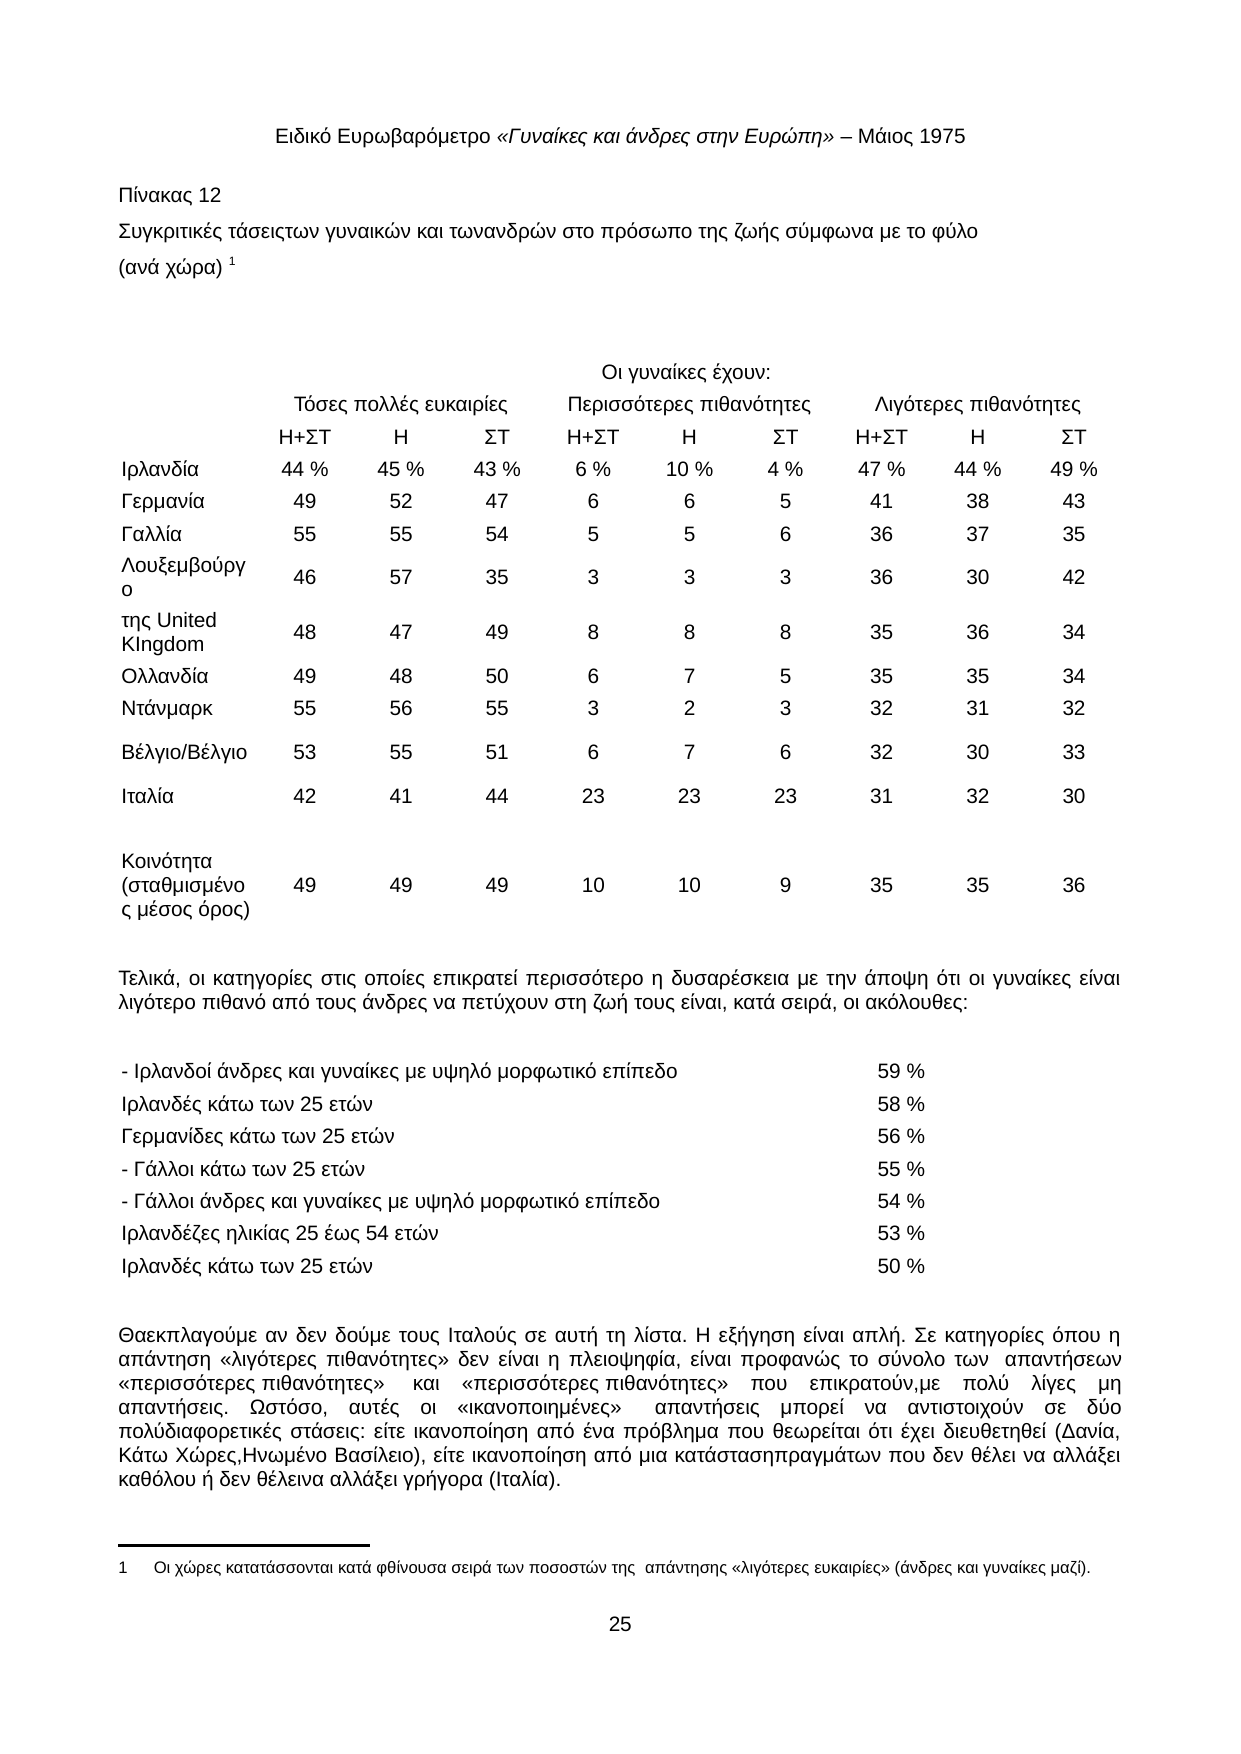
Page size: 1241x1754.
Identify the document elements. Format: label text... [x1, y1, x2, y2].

table_cell Ιρλανδές κάτω των 25 ετών [118, 1088, 832, 1120]
table_cell 10 [545, 845, 641, 924]
table_cell 8 [737, 604, 833, 659]
table_cell 38 [930, 485, 1026, 517]
table_cell 32 [834, 692, 929, 724]
table_cell [118, 813, 257, 845]
table_cell 7 [641, 660, 737, 692]
table_cell Η+ΣΤ [257, 420, 353, 453]
table_cell 35 [930, 660, 1026, 692]
table_cell 35 [834, 604, 929, 659]
table_header 59 % [832, 1055, 970, 1087]
table_cell 50 [449, 660, 545, 692]
table_cell 6 [641, 485, 737, 517]
table_cell 43 [1026, 485, 1122, 517]
table_cell 6 [737, 724, 833, 780]
table_cell [545, 813, 641, 845]
table_cell 6 [545, 660, 641, 692]
table_cell 31 [834, 780, 929, 812]
table_cell 44 % [257, 453, 353, 485]
table_cell 35 [834, 845, 929, 924]
table_header [118, 356, 257, 388]
table_cell 44 [449, 780, 545, 812]
table_cell Η [641, 420, 737, 453]
table_cell 3 [737, 692, 833, 724]
table_cell 10 % [641, 453, 737, 485]
table_cell 49 [257, 845, 353, 924]
table_cell 47 % [834, 453, 929, 485]
table_cell Ιρλανδές κάτω των 25 ετών [118, 1249, 832, 1282]
table_cell 51 [449, 724, 545, 780]
table_cell 36 [834, 518, 929, 550]
table_cell 35 [1026, 518, 1122, 550]
table_cell 47 [353, 604, 449, 659]
text Οι χώρες κατατάσσονται κατά φθίνουσα σειρά των ποσοστών της απάντησης «λιγότερες ευκαιρίες» (άνδρες και γυναίκες μαζί). [118, 1557, 1122, 1577]
table_cell 37 [930, 518, 1026, 550]
table_cell 34 [1026, 660, 1122, 692]
table_cell 30 [1026, 780, 1122, 812]
table_cell 6 [737, 518, 833, 550]
table_cell 3 [545, 692, 641, 724]
table_cell 55 [449, 692, 545, 724]
table_cell Ιταλία [118, 780, 257, 812]
table_cell [1026, 813, 1122, 845]
table_cell 6 % [545, 453, 641, 485]
table_cell 57 [353, 550, 449, 604]
table_cell 46 [257, 550, 353, 604]
table_cell 55 [257, 692, 353, 724]
table_header - Ιρλανδοί άνδρες και γυναίκες με υψηλό μορφωτικό επίπεδο [118, 1055, 832, 1087]
table_cell 36 [930, 604, 1026, 659]
table_cell 42 [1026, 550, 1122, 604]
table_cell 23 [545, 780, 641, 812]
table_cell [257, 813, 353, 845]
table_cell ΣΤ [737, 420, 833, 453]
table_cell 30 [930, 550, 1026, 604]
table_cell 56 % [832, 1120, 970, 1152]
table_cell 35 [930, 845, 1026, 924]
table_cell 56 [353, 692, 449, 724]
table_cell Τόσες πολλές ευκαιρίες [257, 388, 545, 420]
table_cell 8 [545, 604, 641, 659]
table_cell 55 % [832, 1152, 970, 1184]
text Θαεκπλαγούμε αν δεν δούμε τους Ιταλούς σε αυτή τη λίστα. Η εξήγηση είναι απλή. Σε κατηγορίες όπου η απάντηση «λιγότερες πιθανότητες» δεν είναι η πλειοψηφία, είναι προφανώς το σύνολο των απαντήσεων «περισσότερες πιθανότητες» και «περισσότερες πιθανότητες» που επικρατούν,με πολύ λίγες μη απαντήσεις. Ωστόσο, αυτές οι «ικανοποιημένες» απαντήσεις μπορεί να αντιστοιχούν σε δύο πολύδιαφορετικές στάσεις: είτε ικανοποίηση από ένα πρόβλημα που θεωρείται ότι έχει διευθετηθεί (Δανία, Κάτω Χώρες,Ηνωμένο Βασίλειο), είτε ικανοποίηση από μια κατάστασηπραγμάτων που δεν θέλει να αλλάξει καθόλου ή δεν θέλεινα αλλάξει γρήγορα (Ιταλία). [118, 1323, 1122, 1491]
table_cell 50 % [832, 1249, 970, 1282]
text Τελικά, οι κατηγορίες στις οποίες επικρατεί περισσότερο η δυσαρέσκεια με την άποψη ότι οι γυναίκες είναι λιγότερο πιθανό από τους άνδρες να πετύχουν στη ζωή τους είναι, κατά σειρά, οι ακόλουθες: [118, 966, 1122, 1013]
table_cell [930, 813, 1026, 845]
table_cell 31 [930, 692, 1026, 724]
table_cell Ολλανδία [118, 660, 257, 692]
table_cell 7 [641, 724, 737, 780]
table_cell - Γάλλοι κάτω των 25 ετών [118, 1152, 832, 1184]
table_cell - Γάλλοι άνδρες και γυναίκες με υψηλό μορφωτικό επίπεδο [118, 1185, 832, 1217]
table_cell 5 [737, 660, 833, 692]
table_cell 41 [834, 485, 929, 517]
table_cell 4 % [737, 453, 833, 485]
table_cell 44 % [930, 453, 1026, 485]
table_cell 5 [737, 485, 833, 517]
table_cell 32 [1026, 692, 1122, 724]
table_cell 32 [930, 780, 1026, 812]
table_header Οι γυναίκες έχουν: [257, 356, 1122, 388]
table_cell Γερμανία [118, 485, 257, 517]
text (ανά χώρα) [118, 254, 1122, 278]
table_cell 47 [449, 485, 545, 517]
table_cell 9 [737, 845, 833, 924]
table_cell 53 % [832, 1217, 970, 1249]
table_cell 54 % [832, 1185, 970, 1217]
text Πίνακας 12 [118, 183, 1122, 207]
table_cell 5 [641, 518, 737, 550]
table_cell 58 % [832, 1088, 970, 1120]
table_cell [118, 420, 257, 453]
table_cell 48 [257, 604, 353, 659]
table_cell 49 [353, 845, 449, 924]
table_cell 54 [449, 518, 545, 550]
text Συγκριτικές τάσειςτων γυναικών και τωνανδρών στο πρόσωπο της ζωής σύμφωνα με το φύλο [118, 219, 1122, 243]
table_cell [641, 813, 737, 845]
table_cell 6 [545, 485, 641, 517]
table_cell 8 [641, 604, 737, 659]
table_cell Η+ΣΤ [834, 420, 929, 453]
table_cell 49 [257, 485, 353, 517]
table_cell [449, 813, 545, 845]
table_cell Λιγότερες πιθανότητες [834, 388, 1122, 420]
table_cell 23 [737, 780, 833, 812]
table_cell 52 [353, 485, 449, 517]
table_cell Η+ΣΤ [545, 420, 641, 453]
table_cell 3 [737, 550, 833, 604]
table_cell 53 [257, 724, 353, 780]
table_cell 30 [930, 724, 1026, 780]
table_cell ΣΤ [449, 420, 545, 453]
table_cell 49 [449, 604, 545, 659]
table_cell 49 % [1026, 453, 1122, 485]
table_cell Ιρλανδία [118, 453, 257, 485]
table_cell 36 [1026, 845, 1122, 924]
table_cell 49 [449, 845, 545, 924]
table_cell [353, 813, 449, 845]
table_cell Λουξεμβούργο [118, 550, 257, 604]
table_cell 32 [834, 724, 929, 780]
table_cell 42 [257, 780, 353, 812]
table_cell Περισσότερες πιθανότητες [545, 388, 833, 420]
table_cell 43 % [449, 453, 545, 485]
table_cell 36 [834, 550, 929, 604]
table_cell Η [353, 420, 449, 453]
table_cell Ιρλανδέζες ηλικίας 25 έως 54 ετών [118, 1217, 832, 1249]
table_cell 2 [641, 692, 737, 724]
table_cell 55 [257, 518, 353, 550]
table_cell 3 [545, 550, 641, 604]
table_cell 6 [545, 724, 641, 780]
table_cell 41 [353, 780, 449, 812]
table_cell [118, 388, 257, 420]
table_cell 49 [257, 660, 353, 692]
table_cell 5 [545, 518, 641, 550]
table_cell 35 [834, 660, 929, 692]
table_cell ΣΤ [1026, 420, 1122, 453]
table_cell 33 [1026, 724, 1122, 780]
table_cell Κοινότητα (σταθμισμένος μέσος όρος) [118, 845, 257, 924]
table_cell [834, 813, 929, 845]
table_cell 10 [641, 845, 737, 924]
table_cell [737, 813, 833, 845]
table_cell Ντάνμαρκ [118, 692, 257, 724]
table_cell της United KIngdom [118, 604, 257, 659]
table_cell 45 % [353, 453, 449, 485]
table_cell 34 [1026, 604, 1122, 659]
table_cell Γαλλία [118, 518, 257, 550]
table_cell Γερμανίδες κάτω των 25 ετών [118, 1120, 832, 1152]
table_cell Η [930, 420, 1026, 453]
table_cell 35 [449, 550, 545, 604]
table_cell 3 [641, 550, 737, 604]
table_cell 55 [353, 518, 449, 550]
table_cell 55 [353, 724, 449, 780]
table_cell Βέλγιο/Βέλγιο [118, 724, 257, 780]
table_cell 23 [641, 780, 737, 812]
table_cell 48 [353, 660, 449, 692]
